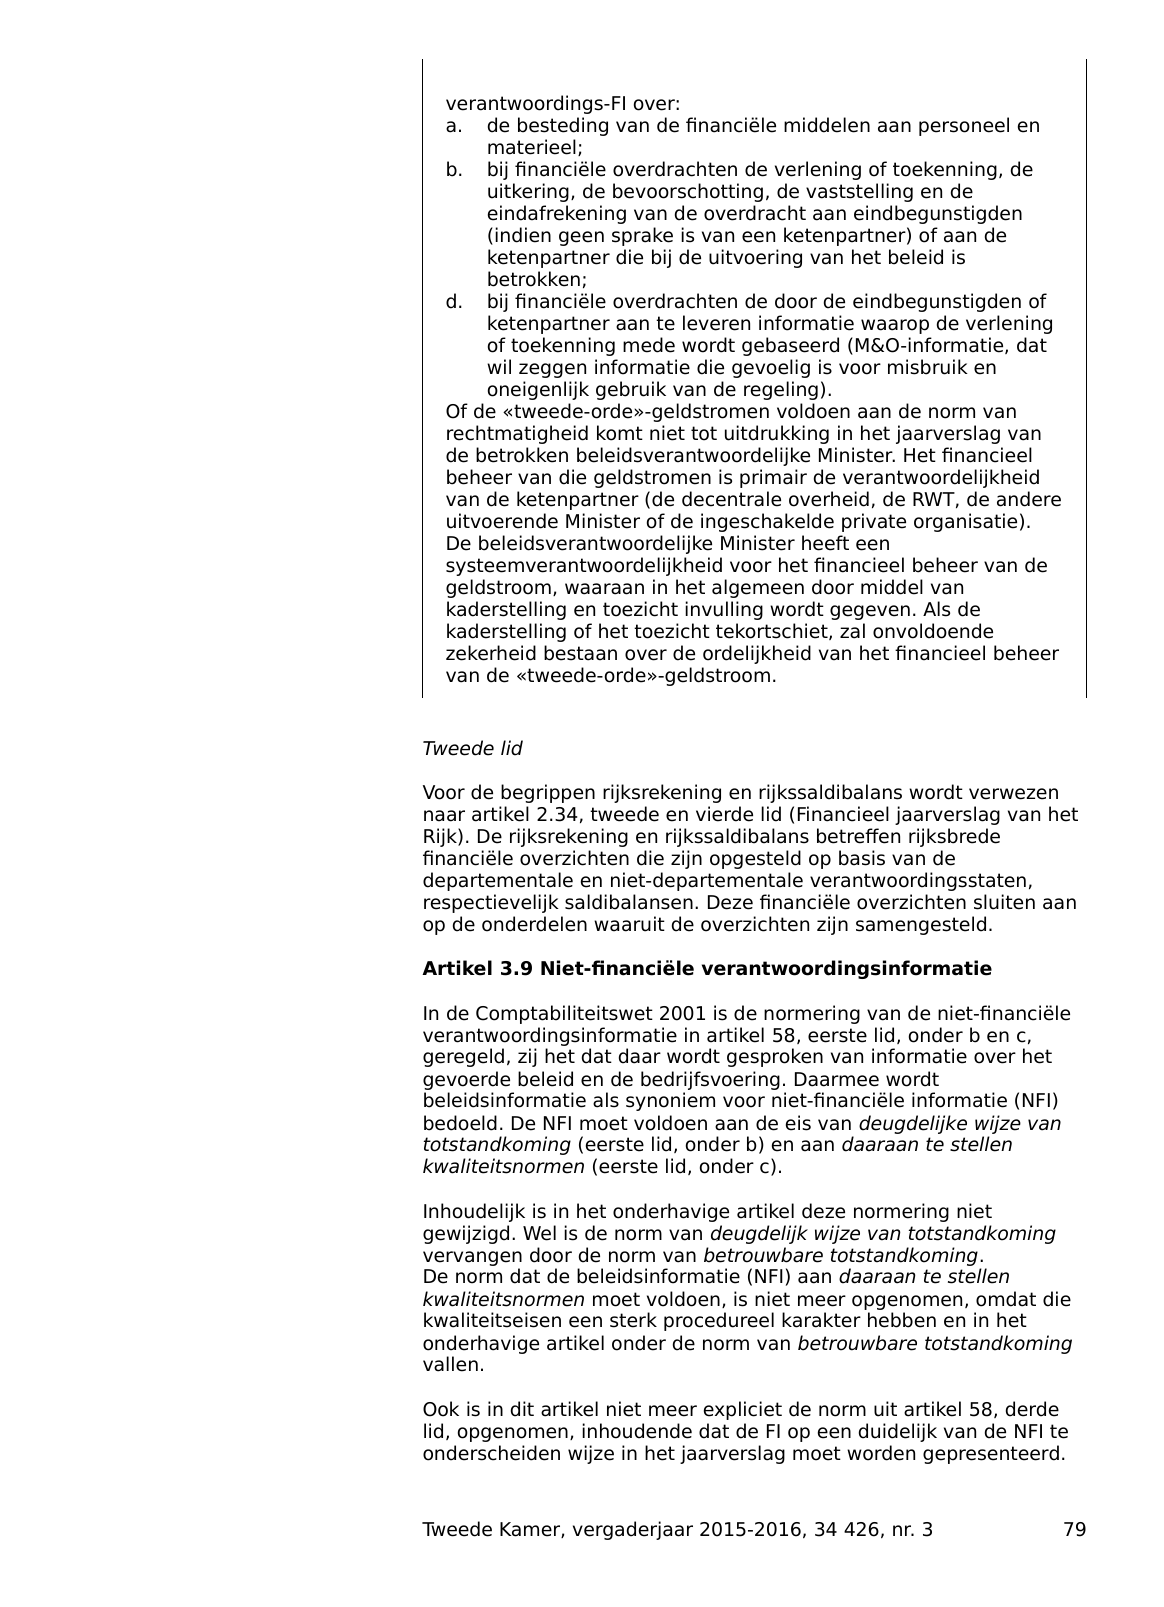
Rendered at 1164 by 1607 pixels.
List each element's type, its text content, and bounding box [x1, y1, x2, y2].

subtitle Artikel 3.9 Niet-financiële verantwoordingsinformatie [422, 958, 1087, 980]
subtitle Tweede lid [422, 738, 1087, 760]
text In de Comptabiliteitswet 2001 is de normering van de niet-financiële verantwoordingsinformatie in artikel 58, eerste lid, onder b en c, geregeld, zij het dat daar wordt gesproken van informatie over het gevoerde beleid en de bedrijfsvoering. Daarmee wordt beleidsinformatie als synoniem voor niet-financiële informatie (NFI) bedoeld. De NFI moet voldoen aan de eis van deugdelijke wijze van totstandkoming (eerste lid, onder b) en aan daaraan te stellen kwaliteitsnormen (eerste lid, onder c). [422, 1002, 1087, 1178]
table_header verantwoordings-FI over: a. de besteding van de financiële middelen aan personeel en materieel; b. bij financiële overdrachten de verlening of toekenning, de uitkering, de bevoorschotting, de vaststelling en de eindafrekening van de overdracht aan eindbegunstigden (indien geen sprake is van een ketenpartner) of aan de ketenpartner die bij de uitvoering van het beleid is betrokken; d. bij financiële overdrachten de door de eindbegunstigden of ketenpartner aan te leveren informatie waarop de verlening of toekenning mede wordt gebaseerd (M&O-informatie, dat wil zeggen informatie die gevoelig is voor misbruik en oneigenlijk gebruik van de regeling). Of de «tweede-orde»-geldstromen voldoen aan de norm van rechtmatigheid komt niet tot uitdrukking in het jaarverslag van de betrokken beleidsverantwoordelijke Minister. Het financieel beheer van die geldstromen is primair de verantwoordelijkheid van de ketenpartner (de decentrale overheid, de RWT, de andere uitvoerende Minister of de ingeschakelde private organisatie). De beleidsverantwoordelijke Minister heeft een systeemverantwoordelijkheid voor het financieel beheer van de geldstroom, waaraan in het algemeen door middel van kaderstelling en toezicht invulling wordt gegeven. Als de kaderstelling of het toezicht tekortschiet, zal onvoldoende zekerheid bestaan over de ordelijkheid van het financieel beheer van de «tweede-orde»-geldstroom. [423, 59, 1086, 698]
text Ook is in dit artikel niet meer expliciet de norm uit artikel 58, derde lid, opgenomen, inhoudende dat de FI op een duidelijk van de NFI te onderscheiden wijze in het jaarverslag moet worden gepresenteerd. [422, 1398, 1087, 1464]
text De norm dat de beleidsinformatie (NFI) aan daaraan te stellen kwaliteitsnormen moet voldoen, is niet meer opgenomen, omdat die kwaliteitseisen een sterk procedureel karakter hebben en in het onderhavige artikel onder de norm van betrouwbare totstandkoming vallen. [422, 1266, 1087, 1376]
text Voor de begrippen rijksrekening en rijkssaldibalans wordt verwezen naar artikel 2.34, tweede en vierde lid (Financieel jaarverslag van het Rijk). De rijksrekening en rijkssaldibalans betreffen rijksbrede financiële overzichten die zijn opgesteld op basis van de departementale en niet-departementale verantwoordingsstaten, respectievelijk saldibalansen. Deze financiële overzichten sluiten aan op de onderdelen waaruit de overzichten zijn samengesteld. [422, 782, 1087, 936]
text Inhoudelijk is in het onderhavige artikel deze normering niet gewijzigd. Wel is de norm van deugdelijk wijze van totstandkoming vervangen door de norm van betrouwbare totstandkoming. [422, 1201, 1087, 1266]
